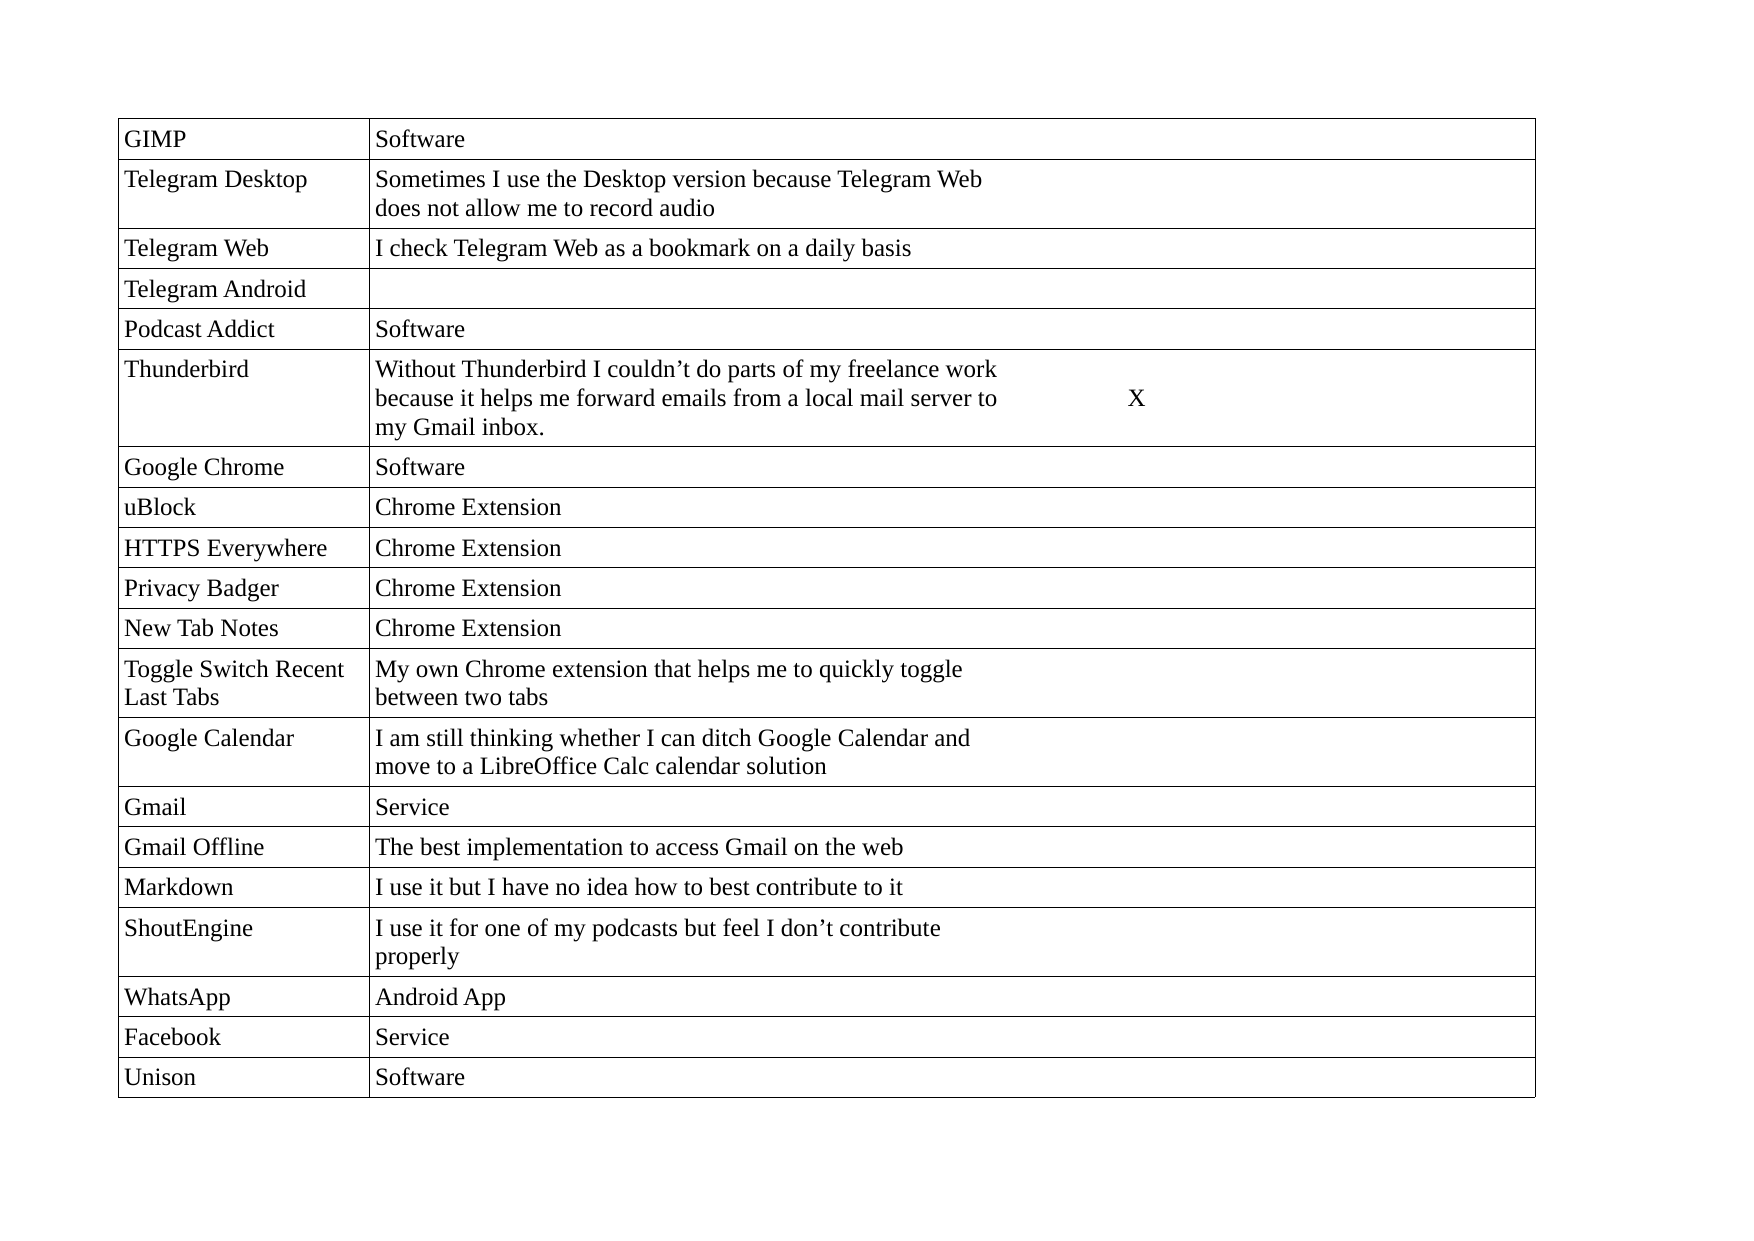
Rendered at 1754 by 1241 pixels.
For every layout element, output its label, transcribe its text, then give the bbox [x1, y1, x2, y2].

table_cell [1019, 609, 1253, 648]
table_cell [1254, 309, 1535, 348]
table_cell Unison [119, 1058, 369, 1097]
table_cell [1019, 1017, 1253, 1057]
table_cell [1019, 528, 1253, 567]
table_cell [1254, 787, 1535, 826]
table_cell [1019, 908, 1253, 976]
table_cell Facebook [119, 1017, 369, 1057]
table_cell Gmail [119, 787, 369, 826]
table_cell [1019, 568, 1253, 607]
table_cell [1254, 119, 1535, 158]
table_cell [1019, 718, 1253, 786]
table_cell Telegram Web [119, 229, 369, 268]
table_cell The best implementation to access Gmail on the web [370, 827, 1019, 867]
table_cell Chrome Extension [370, 488, 1019, 527]
table_cell [1254, 488, 1535, 527]
table_cell [1019, 977, 1253, 1016]
table_cell [1254, 827, 1535, 867]
table_cell [1254, 528, 1535, 567]
table_cell Without Thunderbird I couldn’t do parts of my freelance work because it helps me forward emails from a local mail server to my Gmail inbox. [370, 350, 1019, 446]
table_cell [1254, 718, 1535, 786]
table_cell Android App [370, 977, 1019, 1016]
table_cell [1019, 649, 1253, 717]
table_cell [1254, 609, 1535, 648]
table_cell [1254, 908, 1535, 976]
table_cell [1019, 868, 1253, 907]
table_cell [1254, 160, 1535, 227]
table_cell [1019, 488, 1253, 527]
table_cell X [1019, 350, 1253, 446]
table_cell [1254, 350, 1535, 446]
table_cell Software [370, 447, 1019, 487]
table_cell Telegram Desktop [119, 160, 369, 227]
table_cell [1254, 269, 1535, 308]
table_cell Service [370, 787, 1019, 826]
table_cell Chrome Extension [370, 568, 1019, 607]
table_cell WhatsApp [119, 977, 369, 1016]
table_cell uBlock [119, 488, 369, 527]
table_cell [1254, 229, 1535, 268]
table_cell [1019, 229, 1253, 268]
table_cell [1019, 160, 1253, 227]
table_cell [1254, 649, 1535, 717]
table_cell [1019, 827, 1253, 867]
table_cell Software [370, 119, 1019, 158]
table_cell I check Telegram Web as a bookmark on a daily basis [370, 229, 1019, 268]
table_cell [1254, 1058, 1535, 1097]
table_cell [1254, 447, 1535, 487]
table_cell HTTPS Everywhere [119, 528, 369, 567]
table_cell [1254, 568, 1535, 607]
table_cell My own Chrome extension that helps me to quickly toggle between two tabs [370, 649, 1019, 717]
table_cell [1254, 977, 1535, 1016]
table_cell Markdown [119, 868, 369, 907]
table_cell I am still thinking whether I can ditch Google Calendar and move to a LibreOffice Calc calendar solution [370, 718, 1019, 786]
table_cell [370, 269, 1019, 308]
table_cell Privacy Badger [119, 568, 369, 607]
table_cell [1019, 447, 1253, 487]
table_cell Gmail Offline [119, 827, 369, 867]
table_cell [1019, 1058, 1253, 1097]
table_cell I use it for one of my podcasts but feel I don’t contribute properly [370, 908, 1019, 976]
table_cell [1019, 787, 1253, 826]
table_cell I use it but I have no idea how to best contribute to it [370, 868, 1019, 907]
table_cell Telegram Android [119, 269, 369, 308]
table_cell Google Chrome [119, 447, 369, 487]
table_cell Software [370, 1058, 1019, 1097]
table_cell [1254, 1017, 1535, 1057]
table_cell Chrome Extension [370, 528, 1019, 567]
table_cell [1019, 119, 1253, 158]
table_cell Google Calendar [119, 718, 369, 786]
table_cell [1019, 269, 1253, 308]
table_cell Sometimes I use the Desktop version because Telegram Web does not allow me to record audio [370, 160, 1019, 227]
table_cell Software [370, 309, 1019, 348]
table_cell New Tab Notes [119, 609, 369, 648]
table_cell ShoutEngine [119, 908, 369, 976]
table_cell Thunderbird [119, 350, 369, 446]
table_cell Podcast Addict [119, 309, 369, 348]
table_cell GIMP [119, 119, 369, 158]
table_cell Toggle Switch Recent Last Tabs [119, 649, 369, 717]
table_cell [1254, 868, 1535, 907]
table_cell [1019, 309, 1253, 348]
table_cell Service [370, 1017, 1019, 1057]
table_cell Chrome Extension [370, 609, 1019, 648]
